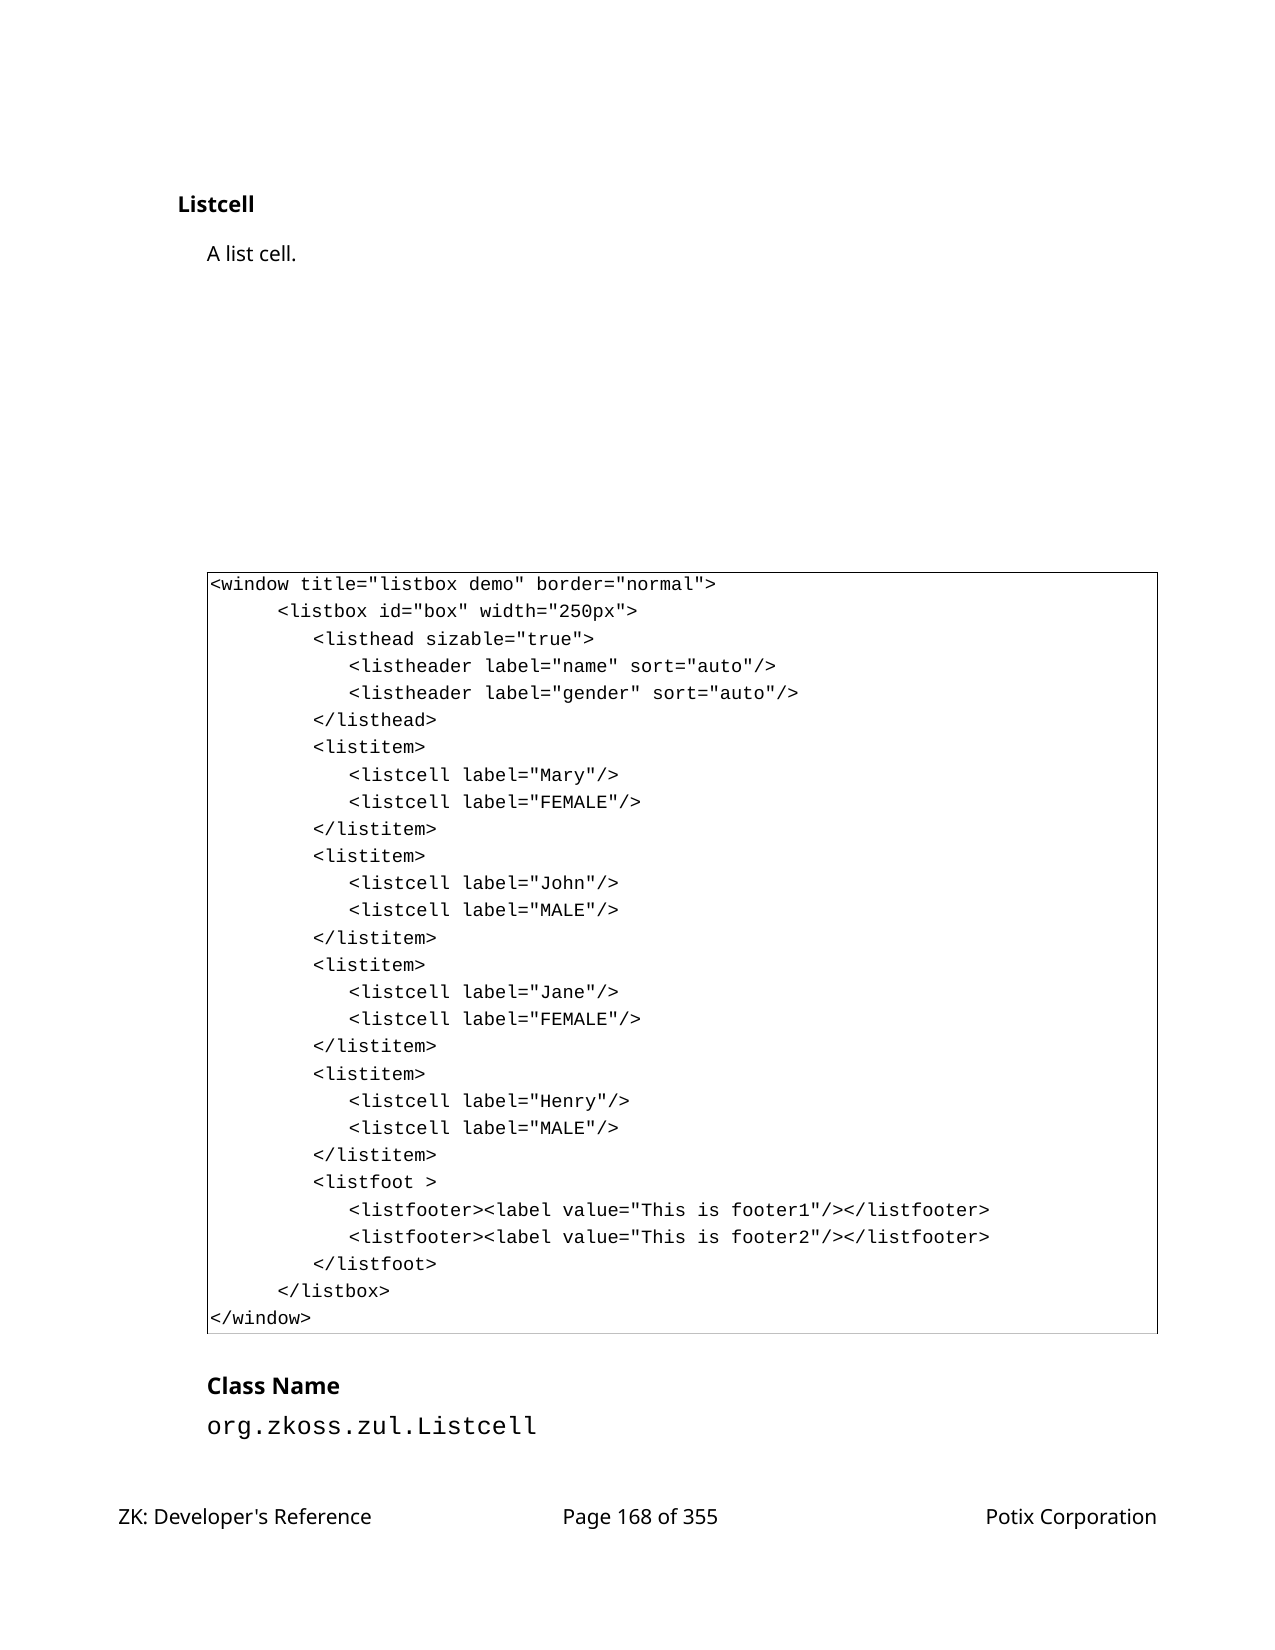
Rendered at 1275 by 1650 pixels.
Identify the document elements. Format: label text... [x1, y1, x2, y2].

text <listitem> [208, 735, 1157, 759]
text <listcell label="Jane"/> [208, 980, 1157, 1004]
text </listitem> [208, 817, 1157, 841]
text <listcell label="John"/> [208, 871, 1157, 895]
subtitle Class Name [207, 1370, 1157, 1401]
text <listcell label="FEMALE"/> [208, 1007, 1157, 1031]
text <listfooter><label value="This is footer1"/></listfooter> [208, 1197, 1157, 1222]
text <listfoot > [208, 1170, 1157, 1194]
text <listcell label="FEMALE"/> [208, 789, 1157, 814]
text <listitem> [208, 844, 1157, 868]
text <listcell label="Mary"/> [208, 762, 1157, 787]
text <listitem> [208, 1061, 1157, 1086]
text </listitem> [208, 1143, 1157, 1167]
text <window title="listbox demo" border="normal"> [208, 573, 1157, 596]
text </listhead> [208, 708, 1157, 732]
text <listcell label="Henry"/> [208, 1089, 1157, 1113]
text </listfoot> [208, 1252, 1157, 1276]
text <listitem> [208, 953, 1157, 977]
text A list cell. [207, 239, 1157, 268]
text </listitem> [208, 926, 1157, 950]
text <listhead sizable="true"> [208, 626, 1157, 651]
text <listbox id="box" width="250px"> [208, 599, 1157, 623]
text <listcell label="MALE"/> [208, 1116, 1157, 1140]
text <listheader label="name" sort="auto"/> [208, 654, 1157, 678]
text <listheader label="gender" sort="auto"/> [208, 681, 1157, 705]
subtitle Listcell [177, 189, 1157, 219]
text </listbox> [208, 1279, 1157, 1303]
text </listitem> [208, 1034, 1157, 1058]
text <listcell label="MALE"/> [208, 898, 1157, 923]
text <listfooter><label value="This is footer2"/></listfooter> [208, 1224, 1157, 1249]
text org.zkoss.zul.Listcell [207, 1414, 1157, 1442]
text </window> [208, 1306, 1157, 1333]
